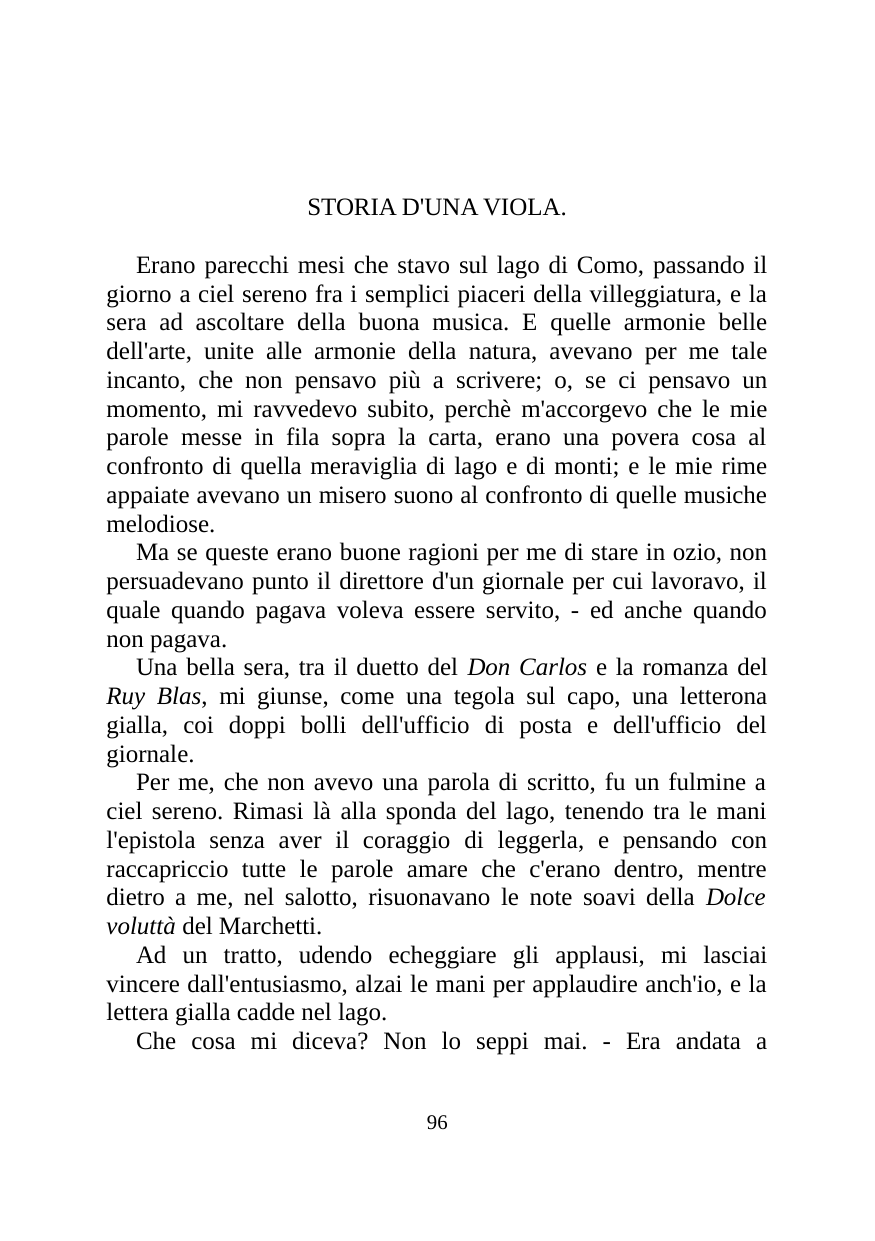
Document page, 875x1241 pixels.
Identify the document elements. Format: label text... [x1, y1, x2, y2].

text Ad un tratto, udendo echeggiare gli applausi, mi lasciai vincere dall'entusiasmo, alzai le mani per applaudire anch'io, e la lettera gialla cadde nel lago. [106, 940, 768, 1026]
text Erano parecchi mesi che stavo sul lago di Como, passando il giorno a ciel sereno fra i semplici piaceri della villeggiatura, e la sera ad ascoltare della buona musica. E quelle armonie belle dell'arte, unite alle armonie della natura, avevano per me tale incanto, che non pensavo più a scrivere; o, se ci pensavo un momento, mi ravvedevo subito, perchè m'accorgevo che le mie parole messe in fila sopra la carta, erano una povera cosa al confronto di quella meraviglia di lago e di monti; e le mie rime appaiate avevano un misero suono al confronto di quelle musiche melodiose. [106, 250, 768, 537]
text Ma se queste erano buone ragioni per me di stare in ozio, non persuadevano punto il direttore d'un giornale per cui lavoravo, il quale quando pagava voleva essere servito, - ed anche quando non pagava. [106, 537, 768, 652]
text Una bella sera, tra il duetto del Don Carlos e la romanza del Ruy Blas, mi giunse, come una tegola sul capo, una letterona gialla, coi doppi bolli dell'ufficio di posta e dell'ufficio del giornale. [106, 652, 768, 767]
text STORIA D'UNA VIOLA. [106, 192, 768, 221]
text Che cosa mi diceva? Non lo seppi mai. - Era andata a [106, 1026, 768, 1055]
text Per me, che non avevo una parola di scritto, fu un fulmine a ciel sereno. Rimasi là alla sponda del lago, tenendo tra le mani l'epistola senza aver il coraggio di leggerla, e pensando con raccapriccio tutte le parole amare che c'erano dentro, mentre dietro a me, nel salotto, risuonavano le note soavi della Dolce voluttà del Marchetti. [106, 767, 768, 940]
